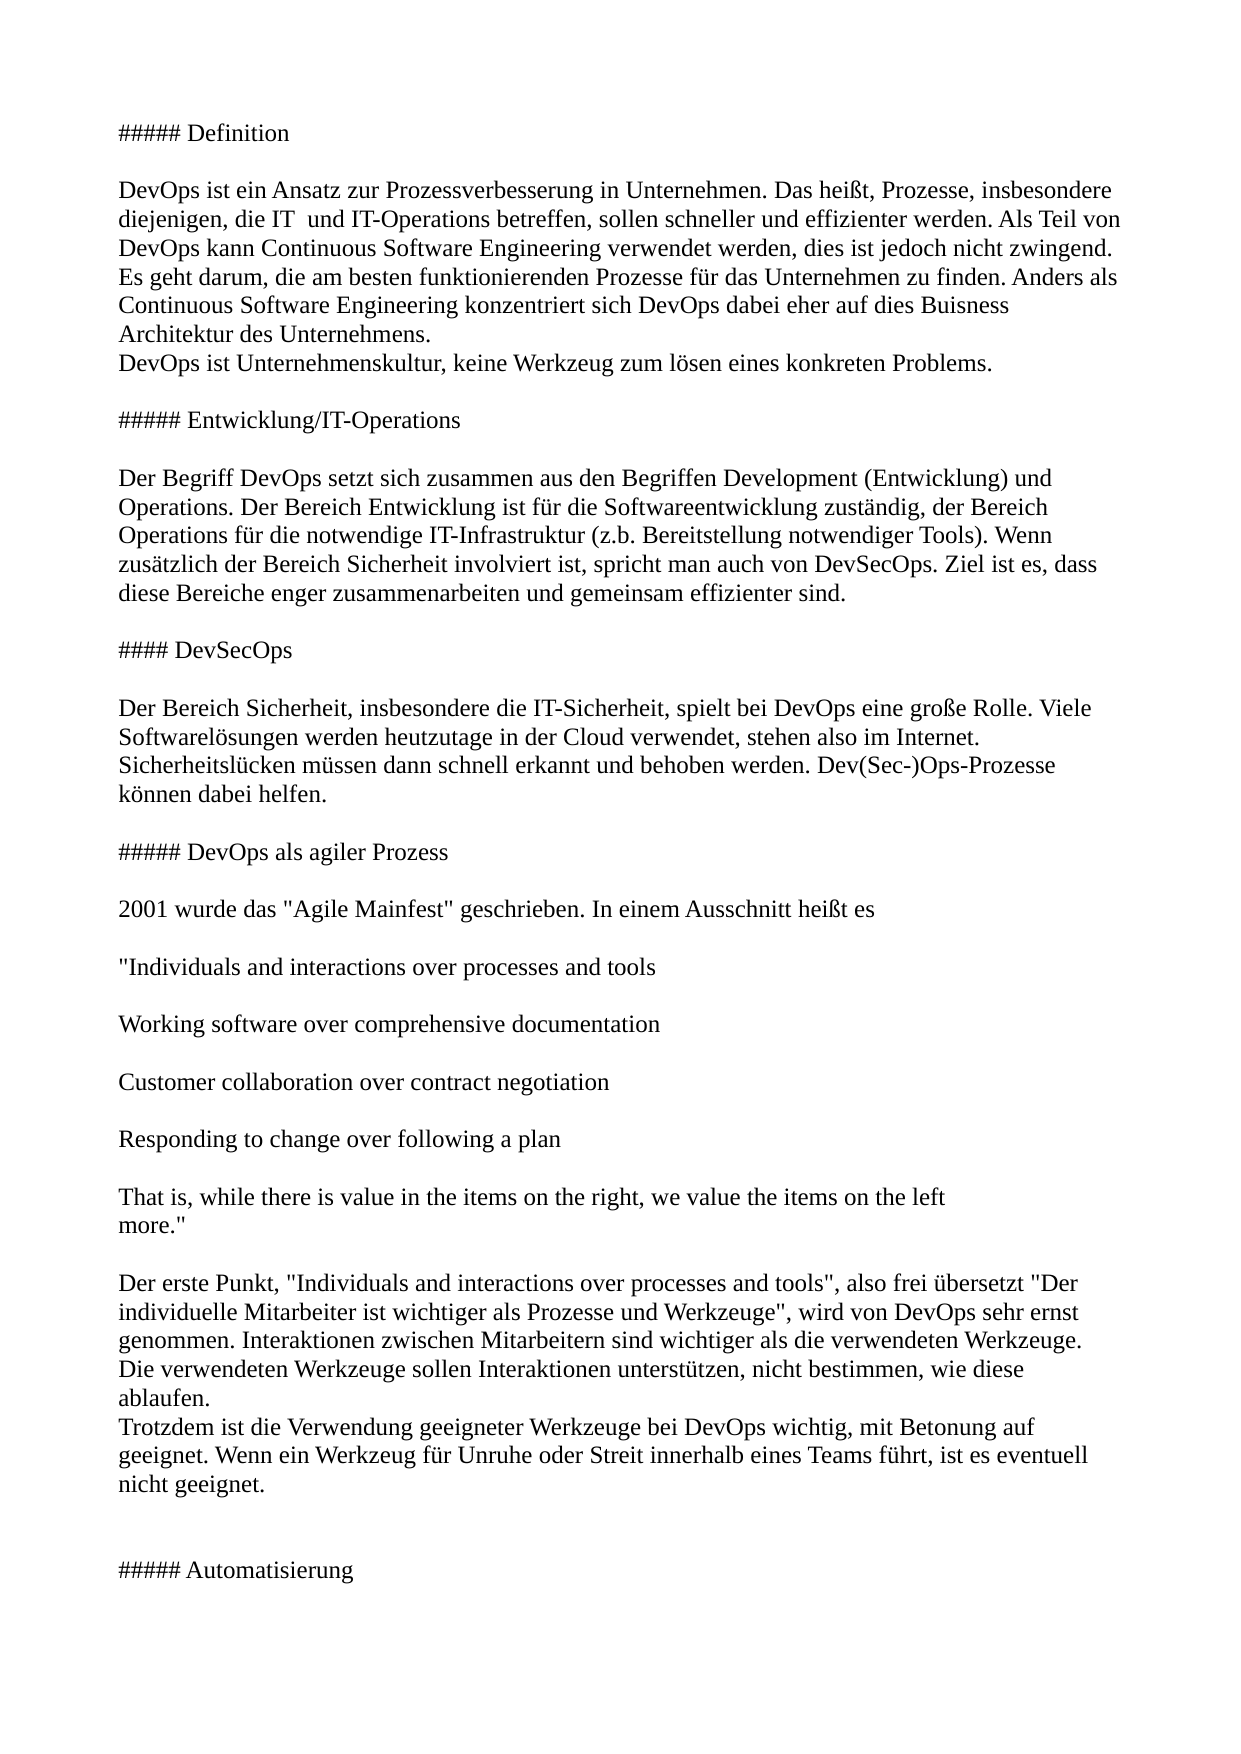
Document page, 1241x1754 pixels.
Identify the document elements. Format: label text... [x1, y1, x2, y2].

text Der erste Punkt, "Individuals and interactions over processes and tools", also frei übersetzt "Der individuelle Mitarbeiter ist wichtiger als Prozesse und Werkzeuge", wird von DevOps sehr ernst genommen. Interaktionen zwischen Mitarbeitern sind wichtiger als die verwendeten Werkzeuge. Die verwendeten Werkzeuge sollen Interaktionen unterstützen, nicht bestimmen, wie diese ablaufen. [118, 1268, 1122, 1412]
text ##### Definition [118, 118, 1122, 147]
text "Individuals and interactions over processes and tools [118, 952, 1122, 981]
text 2001 wurde das "Agile Mainfest" geschrieben. In einem Ausschnitt heißt es [118, 894, 1122, 923]
text DevOps ist Unternehmenskultur, keine Werkzeug zum lösen eines konkreten Problems. [118, 348, 1122, 377]
text Responding to change over following a plan [118, 1124, 1122, 1153]
text That is, while there is value in the items on the right, we value the items on the left [118, 1182, 1122, 1211]
text Working software over comprehensive documentation [118, 1009, 1122, 1038]
text Der Bereich Sicherheit, insbesondere die IT-Sicherheit, spielt bei DevOps eine große Rolle. Viele Softwarelösungen werden heutzutage in der Cloud verwendet, stehen also im Internet. Sicherheitslücken müssen dann schnell erkannt und behoben werden. Dev(Sec-)Ops-Prozesse können dabei helfen. [118, 693, 1122, 808]
text ##### Automatisierung [118, 1556, 1122, 1584]
text Trotzdem ist die Verwendung geeigneter Werkzeuge bei DevOps wichtig, mit Betonung auf geeignet. Wenn ein Werkzeug für Unruhe oder Streit innerhalb eines Teams führt, ist es eventuell nicht geeignet. [118, 1412, 1122, 1498]
text #### DevSecOps [118, 636, 1122, 664]
text DevOps ist ein Ansatz zur Prozessverbesserung in Unternehmen. Das heißt, Prozesse, insbesondere diejenigen, die IT und IT-Operations betreffen, sollen schneller und effizienter werden. Als Teil von DevOps kann Continuous Software Engineering verwendet werden, dies ist jedoch nicht zwingend. Es geht darum, die am besten funktionierenden Prozesse für das Unternehmen zu finden. Anders als Continuous Software Engineering konzentriert sich DevOps dabei eher auf dies Buisness Architektur des Unternehmens. [118, 176, 1122, 348]
text Der Begriff DevOps setzt sich zusammen aus den Begriffen Development (Entwicklung) und Operations. Der Bereich Entwicklung ist für die Softwareentwicklung zuständig, der Bereich Operations für die notwendige IT-Infrastruktur (z.b. Bereitstellung notwendiger Tools). Wenn zusätzlich der Bereich Sicherheit involviert ist, spricht man auch von DevSecOps. Ziel ist es, dass diese Bereiche enger zusammenarbeiten und gemeinsam effizienter sind. [118, 463, 1122, 607]
text Customer collaboration over contract negotiation [118, 1067, 1122, 1096]
text more." [118, 1211, 1122, 1239]
text ##### DevOps als agiler Prozess [118, 837, 1122, 866]
text ##### Entwicklung/IT-Operations [118, 406, 1122, 434]
